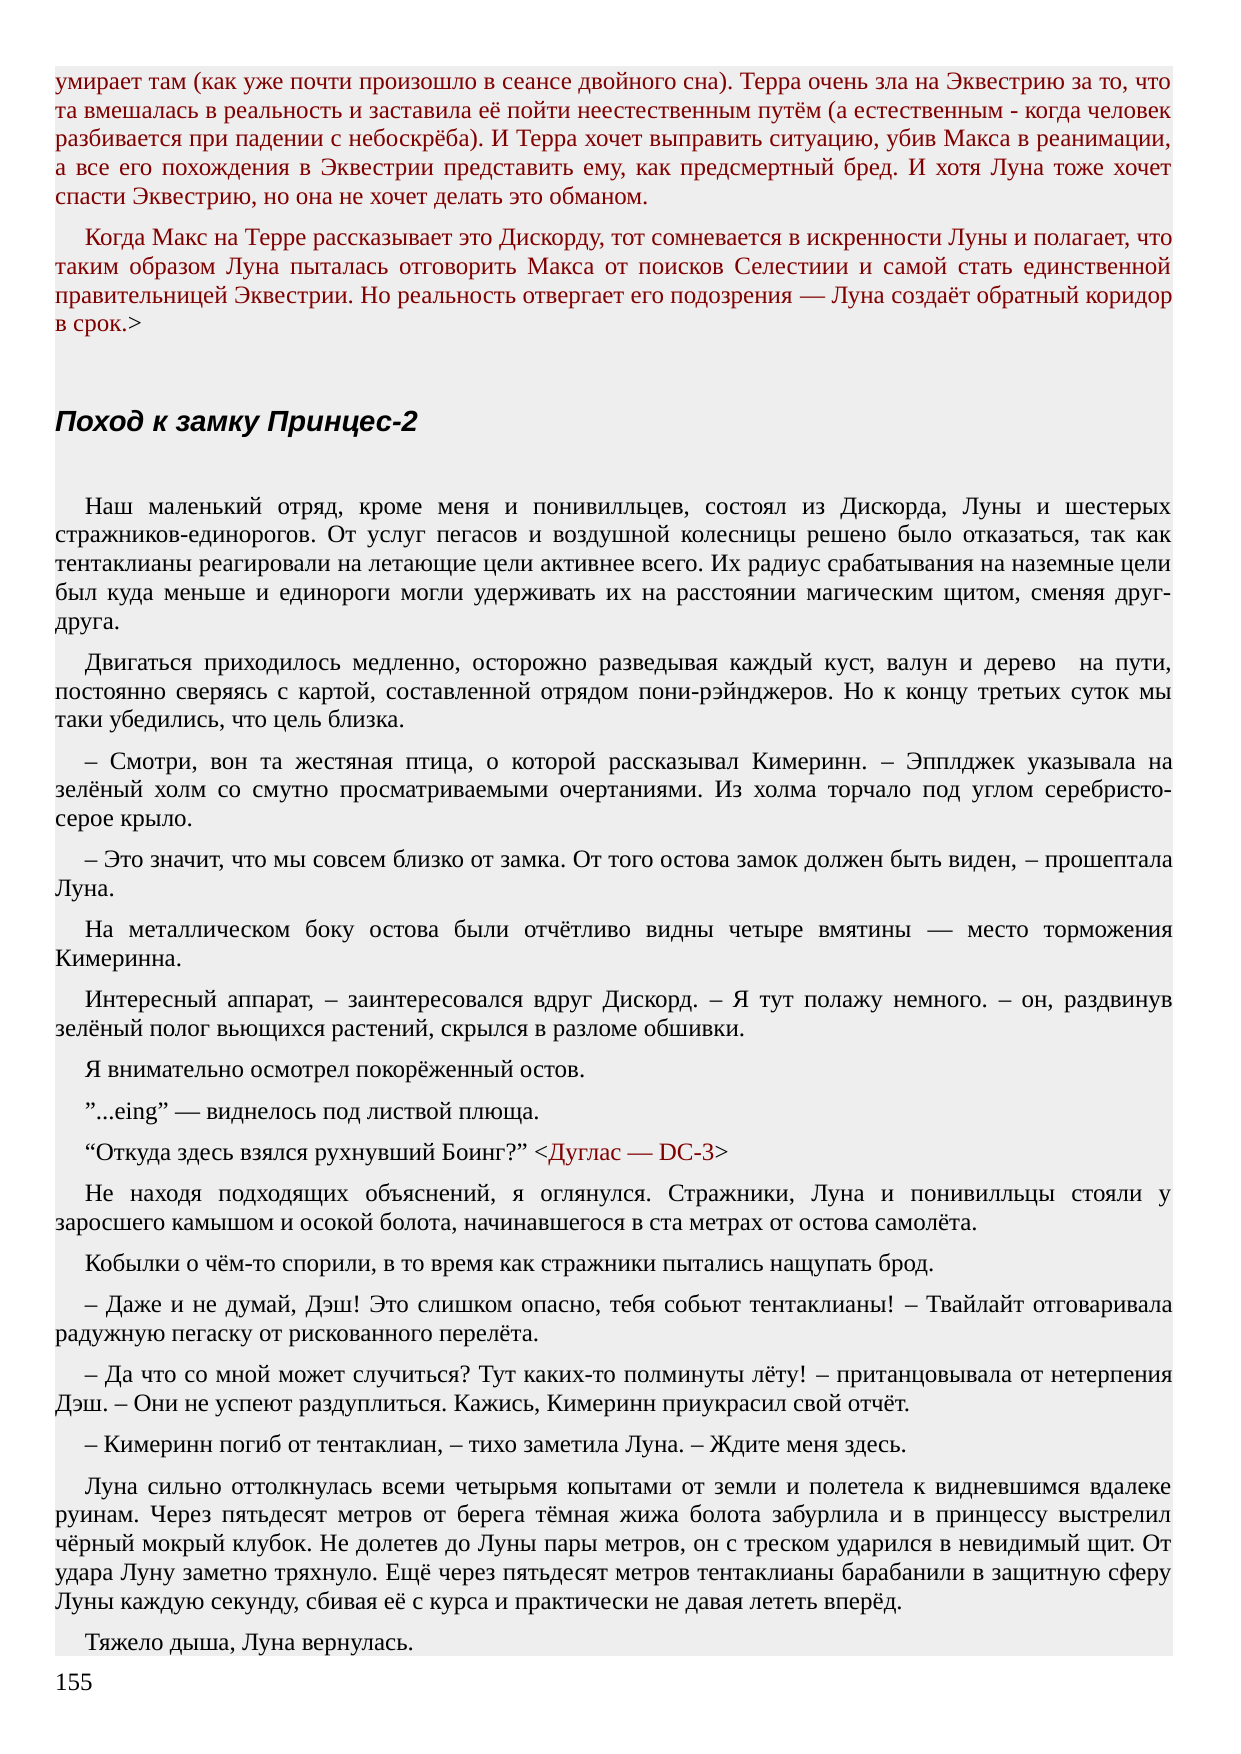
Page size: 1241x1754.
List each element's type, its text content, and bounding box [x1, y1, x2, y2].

text Луна сильно оттолкнулась всеми четырьмя копытами от земли и полетела к видневшимся вдалеке руинам. Через пятьдесят метров от берега тёмная жижа болота забурлила и в принцессу выстрелил чёрный мокрый клубок. Не долетев до Луны пары метров, он с треском ударился в невидимый щит. От удара Луну заметно тряхнуло. Ещё через пятьдесят метров тентаклианы барабанили в защитную сферу Луны каждую секунду, сбивая её с курса и практически не давая лететь вперёд. [55, 1471, 1173, 1614]
text На металлическом боку остова были отчётливо видны четыре вмятины — место торможения Кимеринна. [55, 914, 1173, 972]
text – Даже и не думай, Дэш! Это слишком опасно, тебя собьют тентаклианы! – Твайлайт отговаривала радужную пегаску от рискованного перелёта. [55, 1289, 1173, 1347]
text Я внимательно осмотрел покорёженный остов. [55, 1054, 1173, 1083]
text Не находя подходящих объяснений, я оглянулся. Стражники, Луна и понивилльцы стояли у заросшего камышом и осокой болота, начинавшегося в ста метрах от остова самолёта. [55, 1178, 1173, 1236]
subtitle Поход к замку Принцес-2 [55, 403, 1173, 437]
text умирает там (как уже почти произошло в сеансе двойного сна). Терра очень зла на Эквестрию за то, что та вмешалась в реальность и заставила её пойти неестественным путём (а естественным - когда человек разбивается при падении с небоскрёба). И Терра хочет выправить ситуацию, убив Макса в реанимации, а все его похождения в Эквестрии представить ему, как предсмертный бред. И хотя Луна тоже хочет спасти Эквестрию, но она не хочет делать это обманом. [55, 66, 1173, 210]
text Наш маленький отряд, кроме меня и понивилльцев, состоял из Дискорда, Луны и шестерых стражников-единорогов. От услуг пегасов и воздушной колесницы решено было отказаться, так как тентаклианы реагировали на летающие цели активнее всего. Их радиус срабатывания на наземные цели был куда меньше и единороги могли удерживать их на расстоянии магическим щитом, сменяя друг-друга. [55, 491, 1173, 634]
text Интересный аппарат, – заинтересовался вдруг Дискорд. – Я тут полажу немного. – он, раздвинув зелёный полог вьющихся растений, скрылся в разломе обшивки. [55, 984, 1173, 1042]
text “Откуда здесь взялся рухнувший Боинг?” <Дуглас — DC-3> [55, 1137, 1173, 1166]
text – Кимеринн погиб от тентаклиан, – тихо заметила Луна. – Ждите меня здесь. [55, 1429, 1173, 1458]
text ”...eing” — виднелось под листвой плюща. [55, 1096, 1173, 1124]
text Двигаться приходилось медленно, осторожно разведывая каждый куст, валун и дерево на пути, постоянно сверяясь с картой, составленной отрядом пони-рэйнджеров. Но к концу третьих суток мы таки убедились, что цель близка. [55, 647, 1173, 733]
text – Да что со мной может случиться? Тут каких-то полминуты лёту! – пританцовывала от нетерпения Дэш. – Они не успеют раздуплиться. Кажись, Кимеринн приукрасил свой отчёт. [55, 1359, 1173, 1417]
text Кобылки о чём-то спорили, в то время как стражники пытались нащупать брод. [55, 1248, 1173, 1277]
text – Смотри, вон та жестяная птица, о которой рассказывал Кимеринн. – Эпплджек указывала на зелёный холм со смутно просматриваемыми очертаниями. Из холма торчало под углом серебристо-серое крыло. [55, 746, 1173, 832]
text Тяжело дыша, Луна вернулась. [55, 1627, 1173, 1656]
text Когда Макс на Терре рассказывает это Дискорду, тот сомневается в искренности Луны и полагает, что таким образом Луна пыталась отговорить Макса от поисков Селестиии и самой стать единственной правительницей Эквестрии. Но реальность отвергает его подозрения — Луна создаёт обратный коридор в срок.> [55, 222, 1173, 337]
text – Это значит, что мы совсем близко от замка. От того остова замок должен быть виден, – прошептала Луна. [55, 844, 1173, 902]
